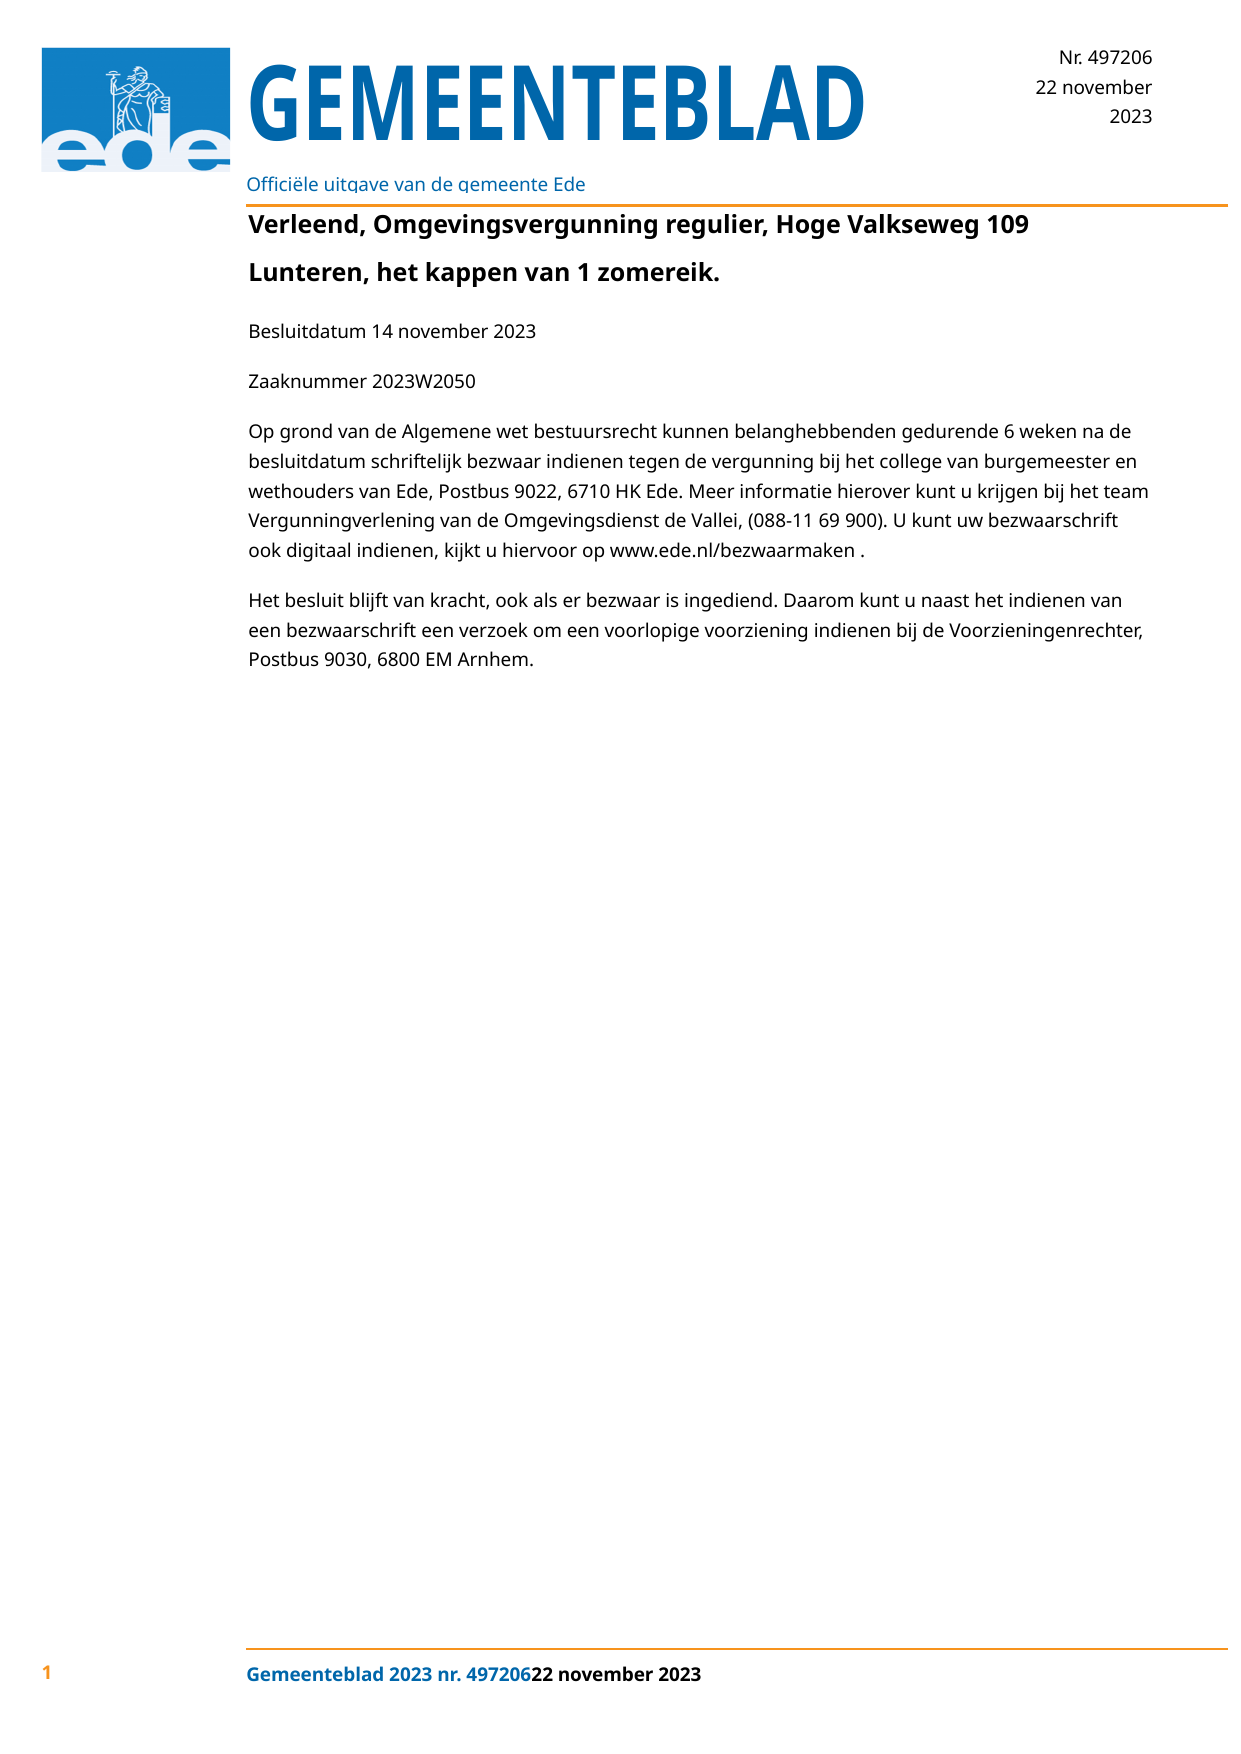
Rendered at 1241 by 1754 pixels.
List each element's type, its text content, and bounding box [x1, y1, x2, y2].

text Zaaknummer 2023W2050 [248, 368, 1152, 394]
text Besluitdatum 14 november 2023 [248, 318, 1152, 344]
text Het besluit blijft van kracht, ook als er bezwaar is ingediend. Daarom kunt u naast het indienen van een bezwaarschrift een verzoek om een voorlopige voorziening indienen bij de Voorzieningenrechter, Postbus 9030, 6800 EM Arnhem. [248, 587, 1152, 672]
text Op grond van de Algemene wet bestuursrecht kunnen belanghebbenden gedurende 6 weken na de besluitdatum schriftelijk bezwaar indienen tegen de vergunning bij het college van burgemeester en wethouders van Ede, Postbus 9022, 6710 HK Ede. Meer informatie hierover kunt u krijgen bij het team Vergunningverlening van de Omgevingsdienst de Vallei, (088-11 69 900). U kunt uw bezwaarschrift ook digitaal indienen, kijkt u hiervoor op www.ede.nl/bezwaarmaken . [248, 419, 1152, 563]
text Verleend, Omgevingsvergunning regulier, Hoge Valkseweg 109 Lunteren, het kappen van 1 zomereik. [248, 207, 1152, 288]
picture [41, 47, 231, 172]
